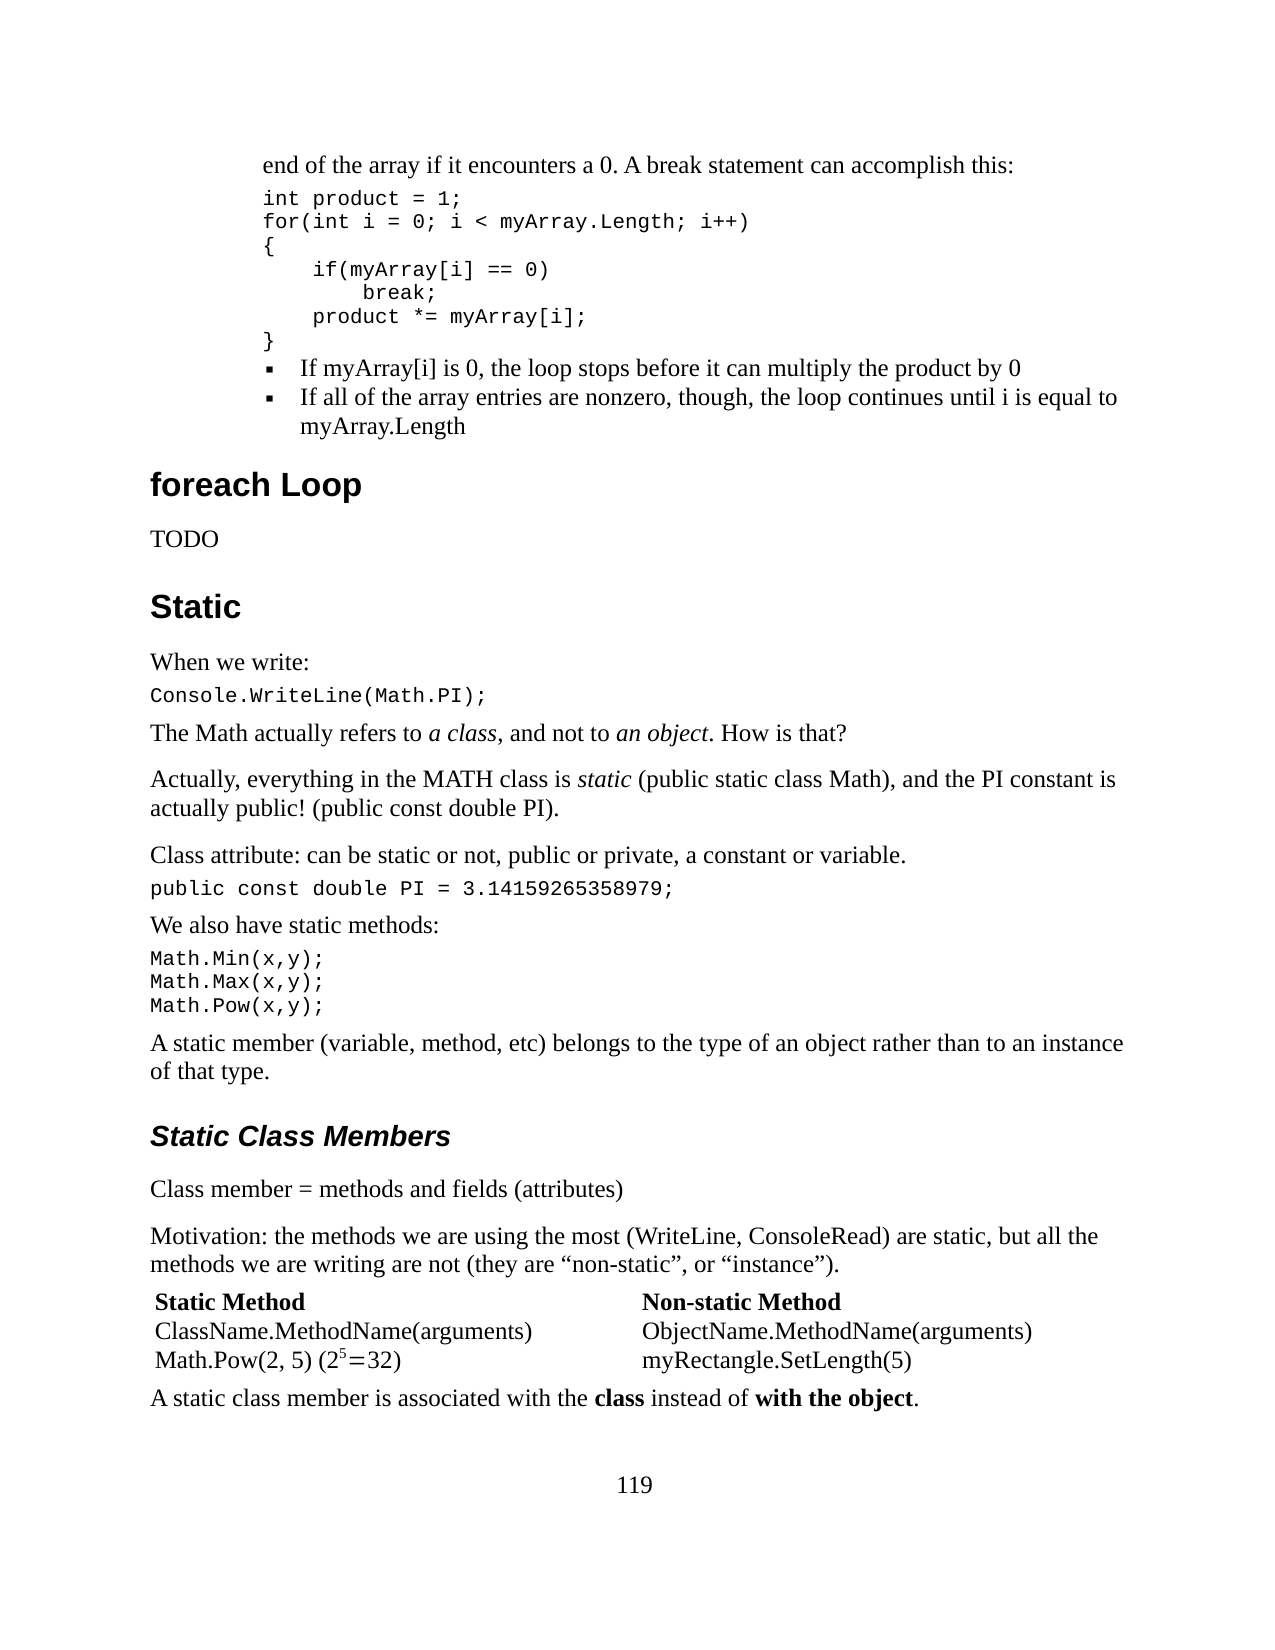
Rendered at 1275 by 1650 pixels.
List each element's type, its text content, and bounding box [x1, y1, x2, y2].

text Math.Max(x,y); [150, 971, 1125, 995]
list if(myArray[i] == 0) [225, 259, 1125, 282]
list } [225, 329, 1125, 353]
table_cell myRectangle.SetLength(5) [638, 1345, 1125, 1374]
text A static member (variable, method, etc) belongs to the type of an object rather than to an instance of that type. [150, 1028, 1125, 1085]
list product *= myArray[i]; [225, 306, 1125, 329]
table_cell Math.Pow(2, 5) () [150, 1345, 637, 1374]
text Class attribute: can be static or not, public or private, a constant or variable. [150, 840, 1125, 868]
table_cell ObjectName.MethodName(arguments) [638, 1316, 1125, 1345]
list If all of the array entries are nonzero, though, the loop continues until i is equal to myArray.Length [262, 382, 1125, 439]
text Math.Pow(x,y); [150, 995, 1125, 1019]
text A static class member is associated with the class instead of with the object. [150, 1383, 1125, 1412]
text TODO [150, 524, 1125, 553]
list If myArray[i] is 0, the loop stops before it can multiply the product by 0 [262, 353, 1125, 382]
text Console.WriteLine(Math.PI); [150, 685, 1125, 709]
text Motivation: the methods we are using the most (WriteLine, ConsoleRead) are static, but all the methods we are writing are not (they are “non-static”, or “instance”). [150, 1221, 1125, 1278]
text Actually, everything in the MATH class is static (public static class Math), and the PI constant is actually public! (public const double PI). [150, 764, 1125, 822]
list int product = 1; [225, 188, 1125, 211]
text public const double PI = 3.14159265358979; [150, 877, 1125, 901]
table_cell ClassName.MethodName(arguments) [150, 1316, 637, 1345]
text Class member = methods and fields (attributes) [150, 1174, 1125, 1203]
subtitle Static Class Members [150, 1119, 1125, 1153]
list { [225, 235, 1125, 259]
table_header Non-static Method [638, 1287, 1125, 1316]
subtitle foreach Loop [150, 464, 1125, 503]
list end of the array if it encounters a 0. A break statement can accomplish this: [225, 150, 1125, 179]
text When we write: [150, 647, 1125, 676]
subtitle Static [150, 587, 1125, 626]
table_header Static Method [150, 1287, 637, 1316]
text We also have static methods: [150, 910, 1125, 939]
text Math.Min(x,y); [150, 948, 1125, 971]
text The Math actually refers to a class, and not to an object. How is that? [150, 718, 1125, 746]
list break; [225, 282, 1125, 306]
list for(int i = 0; i < myArray.Length; i++) [225, 211, 1125, 235]
